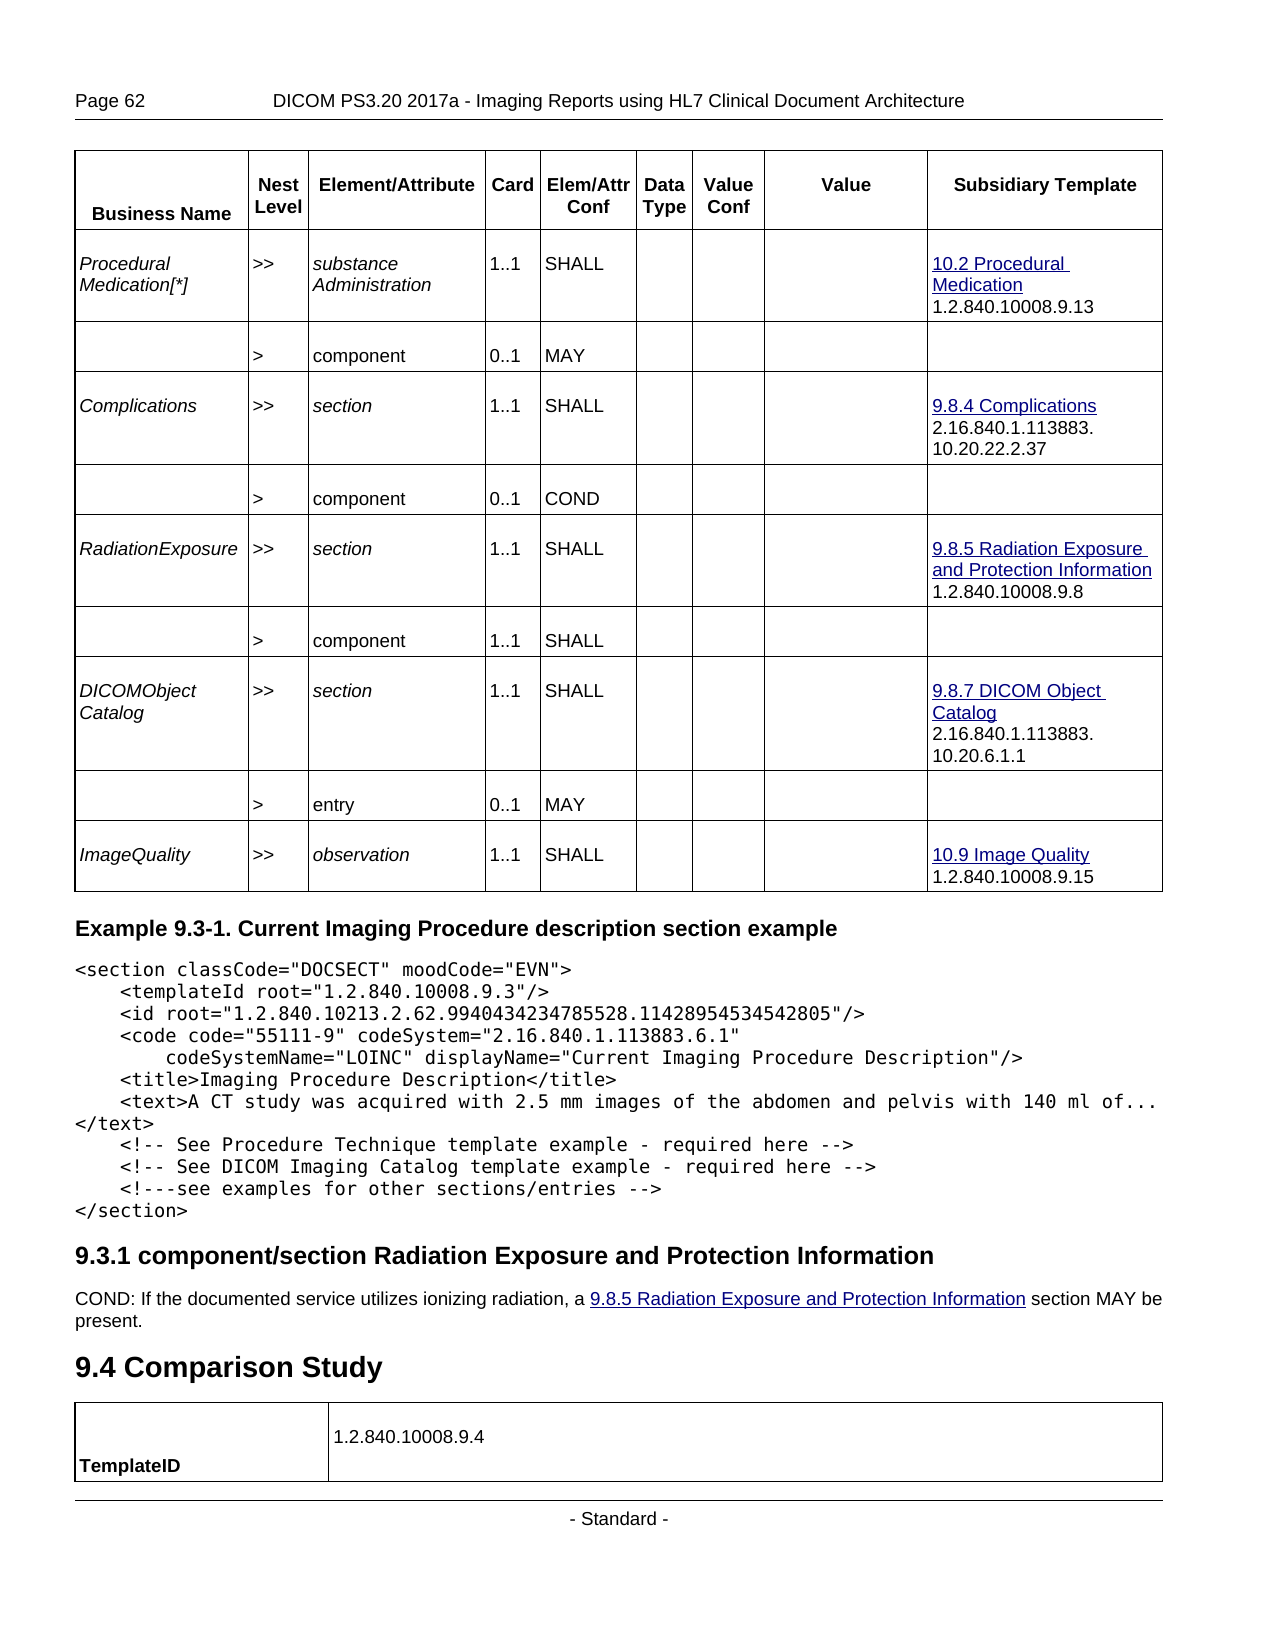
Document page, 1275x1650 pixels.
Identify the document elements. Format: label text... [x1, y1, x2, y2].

table_cell 1..1 [486, 230, 540, 321]
table_cell component [309, 465, 485, 513]
table_header Data Type [637, 151, 692, 228]
table_cell [765, 322, 927, 371]
table_cell [693, 322, 764, 371]
table_cell [693, 515, 764, 606]
table_header Subsidiary Template [928, 151, 1162, 228]
table_cell >> [249, 230, 308, 321]
table_cell 10.9 Image Quality 1.2.840.10008.9.15 [928, 821, 1162, 891]
table_cell Procedural​Medication[*] [76, 230, 248, 321]
table_cell > [249, 607, 308, 656]
table_cell >> [249, 372, 308, 464]
table_header Card [486, 151, 540, 228]
table_cell SHALL [541, 821, 636, 891]
text Example 9.3-1. Current Imaging Procedure description section example [75, 915, 1162, 941]
table_cell 10.2 Procedural Medication 1.2.840.10008.9.13 [928, 230, 1162, 321]
table_cell 0..1 [486, 322, 540, 371]
table_cell [693, 657, 764, 770]
table_cell [637, 771, 692, 820]
table_cell 1..1 [486, 515, 540, 606]
table_cell component [309, 322, 485, 371]
table_cell 1..1 [486, 607, 540, 656]
table_cell [928, 465, 1162, 513]
table_cell section [309, 372, 485, 464]
table_header Business Name [76, 151, 248, 228]
table_cell [637, 515, 692, 606]
table_cell [765, 821, 927, 891]
text 9.3.1 component/section Radiation Exposure and Protection Information [75, 1241, 1162, 1269]
table_cell [765, 465, 927, 513]
table_cell >> [249, 657, 308, 770]
table_cell [693, 230, 764, 321]
table_cell [76, 465, 248, 513]
table_cell [765, 607, 927, 656]
table_cell SHALL [541, 230, 636, 321]
table_cell [765, 657, 927, 770]
table_cell [765, 372, 927, 464]
table_header 1.2.840.10008.9.4 [329, 1403, 1162, 1481]
table_cell entry [309, 771, 485, 820]
table_cell substance​Administration [309, 230, 485, 321]
table_cell [637, 372, 692, 464]
table_cell > [249, 771, 308, 820]
table_cell [637, 230, 692, 321]
table_cell [765, 230, 927, 321]
table_cell 1..1 [486, 821, 540, 891]
table_cell 0..1 [486, 465, 540, 513]
table_cell section [309, 515, 485, 606]
table_cell [765, 515, 927, 606]
table_cell [928, 607, 1162, 656]
table_cell [693, 607, 764, 656]
table_cell 9.8.7 DICOM Object Catalog 2.16.840.1.113883.​10.20.6.1.1 [928, 657, 1162, 770]
table_cell SHALL [541, 372, 636, 464]
table_cell MAY [541, 771, 636, 820]
table_cell [693, 465, 764, 513]
table_cell section [309, 657, 485, 770]
table_cell [693, 821, 764, 891]
table_header Value [765, 151, 927, 228]
table_cell SHALL [541, 657, 636, 770]
table_cell [76, 322, 248, 371]
table_cell [637, 821, 692, 891]
table_cell > [249, 322, 308, 371]
text <section classCode="DOCSECT" moodCode="EVN"> <templateId root="1.2.840.10008.9.3"/> <id root="1.2.840.10213.2.62.9940434234785528.11428954534542805"/> <code code="55111-9" codeSystem="2.16.840.1.113883.6.1" codeSystemName="LOINC" displayName="Current Imaging Procedure Description"/> <title>Imaging Procedure Description</title> <text>A CT study was acquired with 2.5 mm images of the abdomen and pelvis with 140 ml of... </text> <!-- See Procedure Technique template example - required here --> <!-- See DICOM Imaging Catalog template example - required here --> <!---see examples for other sections/entries --> </section> [75, 959, 1162, 1222]
table_cell observation [309, 821, 485, 891]
table_header Element/​Attribute [309, 151, 485, 228]
table_cell [76, 771, 248, 820]
text 9.4 Comparison Study [75, 1350, 1162, 1383]
table_cell [76, 607, 248, 656]
table_cell DICOMObject​Catalog [76, 657, 248, 770]
table_cell [637, 657, 692, 770]
table_cell MAY [541, 322, 636, 371]
table_cell 0..1 [486, 771, 540, 820]
table_cell Complications [76, 372, 248, 464]
table_cell 1..1 [486, 372, 540, 464]
table_cell >> [249, 821, 308, 891]
table_cell 9.8.4 Complications 2.16.840.1.113883.​10.20.22.2.37 [928, 372, 1162, 464]
table_cell 1..1 [486, 657, 540, 770]
table_cell > [249, 465, 308, 513]
table_header Template​ID [76, 1403, 328, 1481]
table_cell [928, 771, 1162, 820]
table_cell [765, 771, 927, 820]
table_cell component [309, 607, 485, 656]
table_cell SHALL [541, 607, 636, 656]
table_cell [693, 372, 764, 464]
table_cell >> [249, 515, 308, 606]
table_cell SHALL [541, 515, 636, 606]
table_cell Radiation​Exposure [76, 515, 248, 606]
table_header Value Conf [693, 151, 764, 228]
table_header Nest Level [249, 151, 308, 228]
table_cell [693, 771, 764, 820]
table_cell COND [541, 465, 636, 513]
table_cell [637, 465, 692, 513]
table_cell [928, 322, 1162, 371]
table_cell [637, 607, 692, 656]
table_header Elem/Attr Conf [541, 151, 636, 228]
text COND: If the documented service utilizes ionizing radiation, a 9.8.5 Radiation Exposure and Protection Information section MAY be present. [75, 1288, 1162, 1331]
table_cell Image​Quality [76, 821, 248, 891]
table_cell [637, 322, 692, 371]
table_cell 9.8.5 Radiation Exposure and Protection Information 1.2.840.10008.9.8 [928, 515, 1162, 606]
